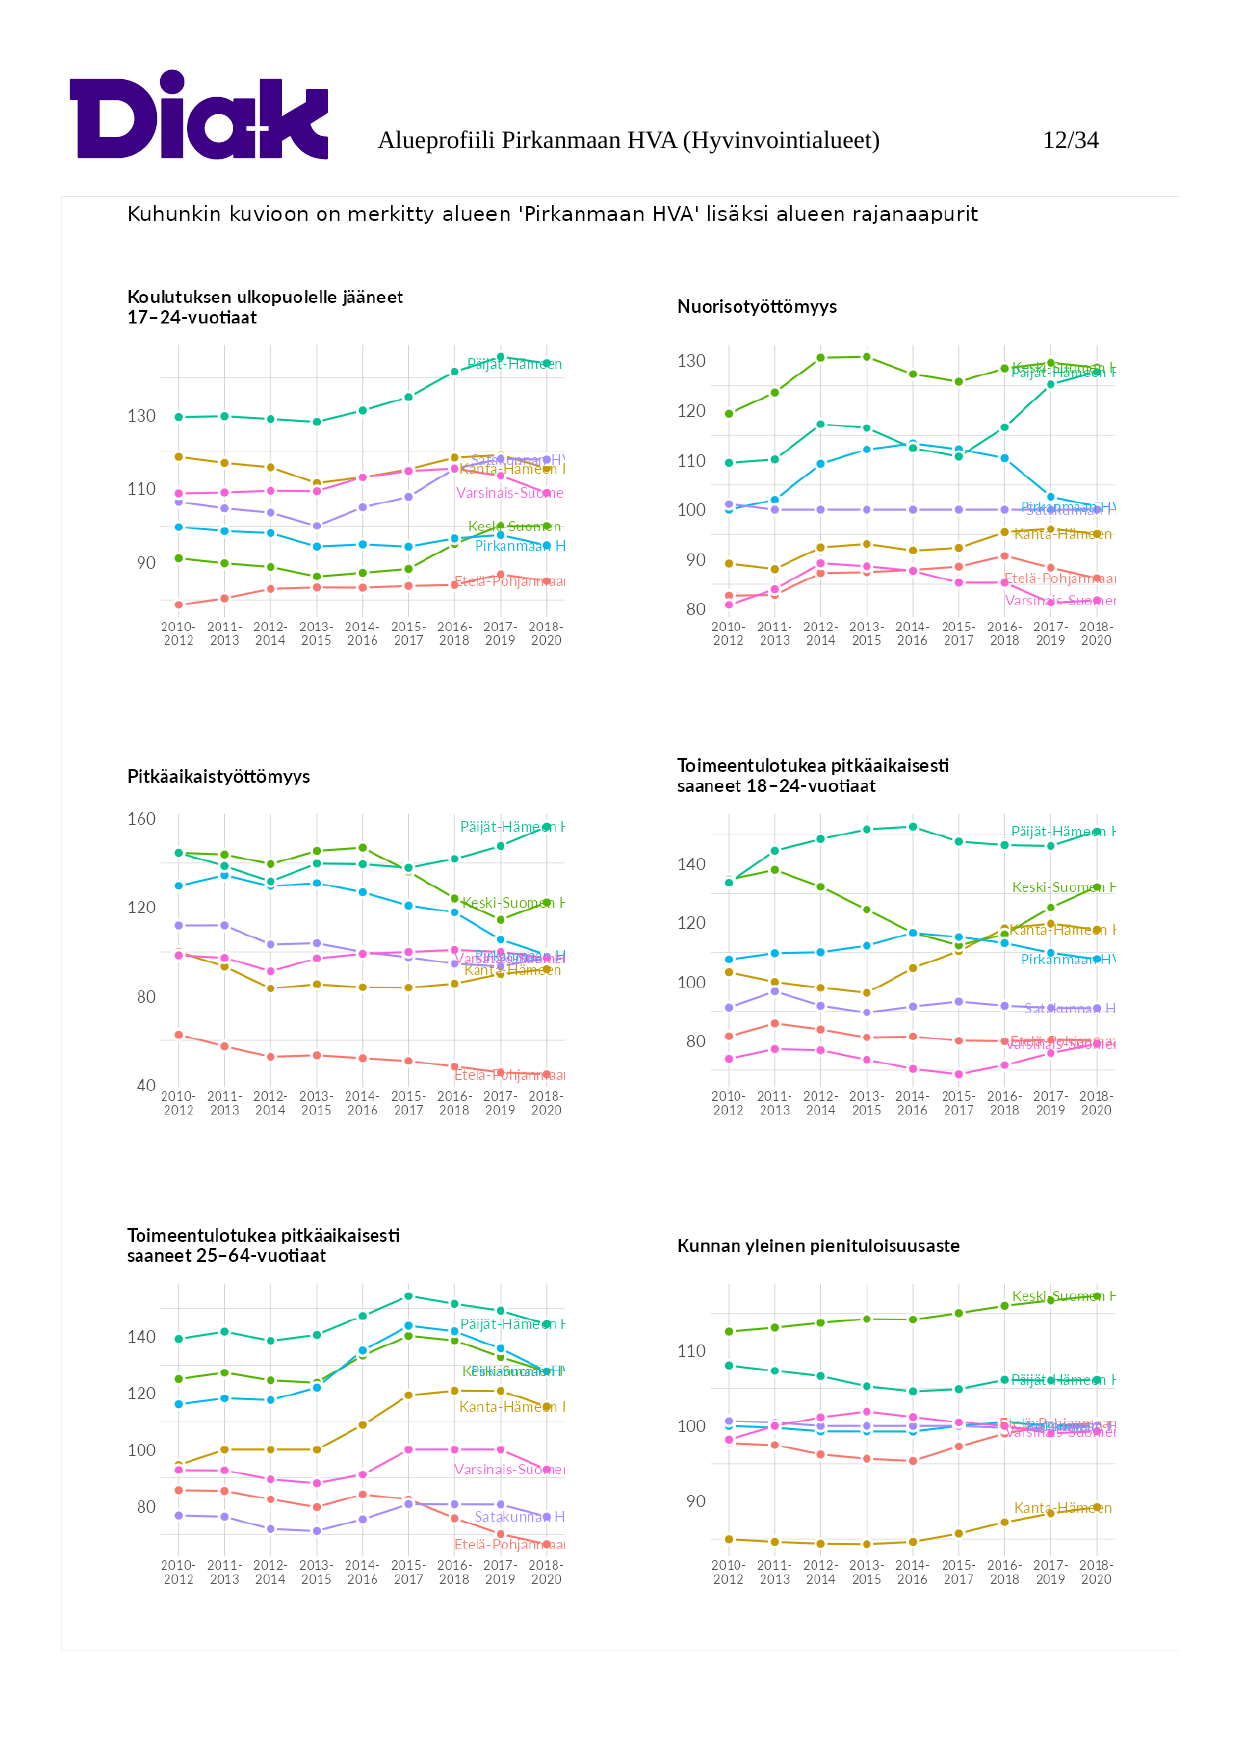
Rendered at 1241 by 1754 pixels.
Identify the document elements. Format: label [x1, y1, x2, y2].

picture [61, 196, 1179, 1651]
